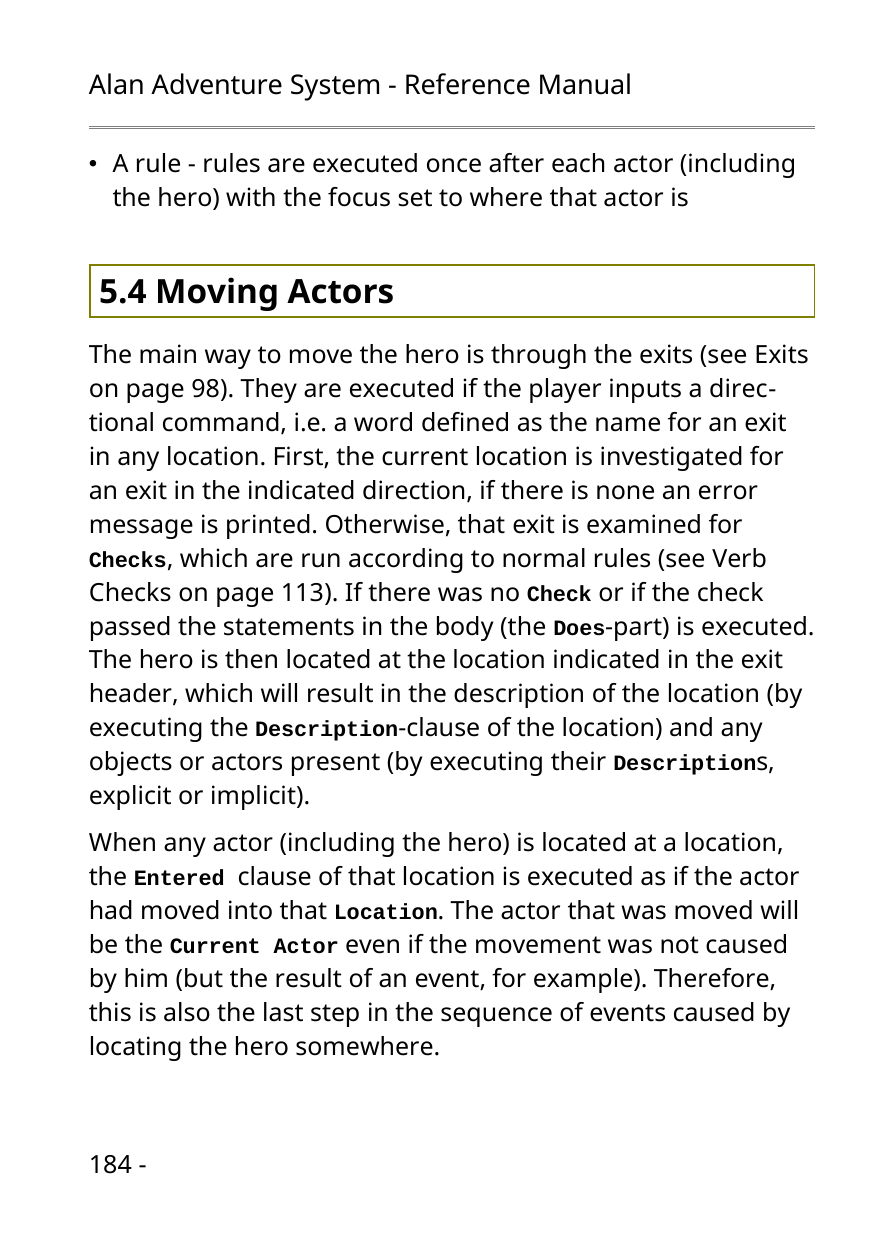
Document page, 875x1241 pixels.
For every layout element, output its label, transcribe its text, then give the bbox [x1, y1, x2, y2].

subtitle Moving Actors [91, 266, 814, 316]
text When any actor (including the hero) is located at a location, the Entered clause of that location is executed as if the actor had moved into that Location. The actor that was moved will be the Current Actor even if the movement was not caused by him (but the result of an event, for example). Therefore, this is also the last step in the sequence of events caused by locating the hero some­where. [88, 825, 815, 1063]
list A rule - rules are executed once after each actor (including the he­ro) with the focus set to where that actor is [88, 146, 815, 213]
text The main way to move the hero is through the exits (see Exits on page 77). They are executed if the player inputs a direc­tional command, i.e. a word defined as the name for an exit in any location. First, the current location is investigated for an exit in the indicated direction, if there is none an error message is printed. Otherwise, that exit is examined for Checks, which are run according to normal rules (see Verb Checks on page 89). If there was no Check or if the check passed the statements in the body (the Does-part) is executed. The hero is then located at the location indicated in the exit header, which will result in the description of the location (by execut­ing the Description-clause of the location) and any objects or actors present (by executing their Descriptions, explicit or implicit). [88, 337, 815, 812]
